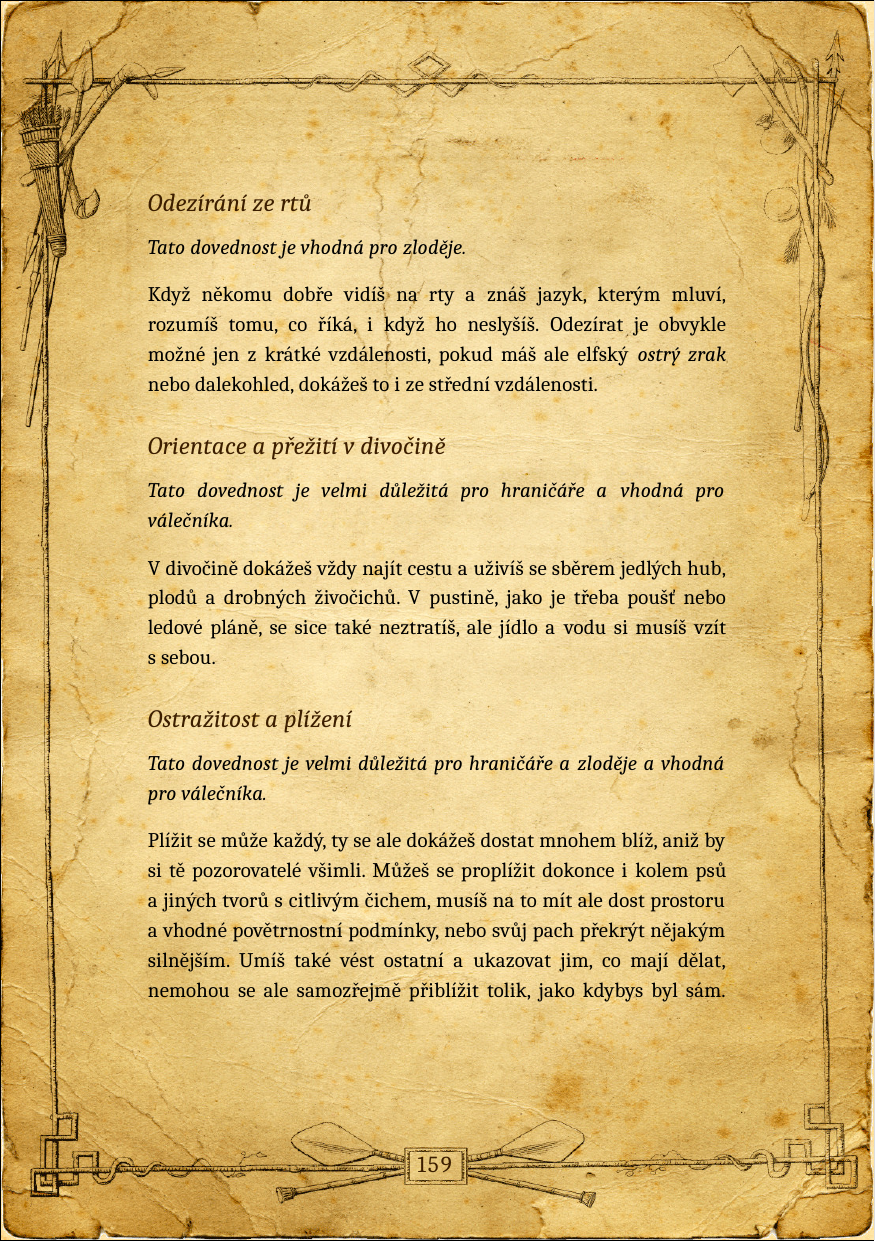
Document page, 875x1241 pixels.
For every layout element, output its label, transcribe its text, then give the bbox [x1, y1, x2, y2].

subtitle Ostražitost a⁠ plížení [148, 705, 726, 734]
text Plížit se může každý, ty se ale dokážeš dostat mnohem blíž, aniž by si tě pozorovatelé všimli. Můžeš se proplížit dokonce i⁠ kolem psů a⁠ jiných tvorů s⁠ citlivým čichem, musíš na to mít ale dost prostoru a⁠ vhodné povětrnostní podmínky, nebo svůj pach překrýt nějakým silnějším. Umíš také vést ostatní a⁠ ukazovat jim, co mají dělat, nemohou se ale samozřejmě přiblížit tolik, jako kdybys byl sám. [148, 829, 726, 1003]
text Když někomu dobře vidíš na rty a⁠ znáš jazyk, kterým mluví, rozumíš tomu, co říká, i⁠ když ho neslyšíš. Odezírat je obvykle možné jen z⁠ krátké vzdálenosti, pokud máš ale elfský ostrý zrak nebo dalekohled, dokážeš to i⁠ ze střední vzdálenosti. [148, 283, 726, 397]
subtitle Orientace a⁠ přežití v⁠ divočině [148, 432, 726, 461]
text Tato dovednost je vhodná pro zloděje. [148, 236, 726, 259]
text Tato dovednost je velmi důležitá pro hraničáře a⁠ zloděje a⁠ vhodná pro válečníka. [148, 752, 726, 806]
text V⁠ divočině dokážeš vždy najít cestu a⁠ uživíš se sběrem jedlých hub, plodů a⁠ drobných živočichů. V⁠ pustině, jako je třeba poušť nebo ledové pláně, se sice také neztratíš, ale jídlo a⁠ vodu si musíš vzít s⁠ sebou. [148, 556, 726, 670]
picture [1, 1, 874, 1240]
text Tato dovednost je velmi důležitá pro hraničáře a⁠ vhodná pro válečníka. [148, 479, 726, 532]
subtitle Odezírání ze rtů [148, 189, 726, 218]
